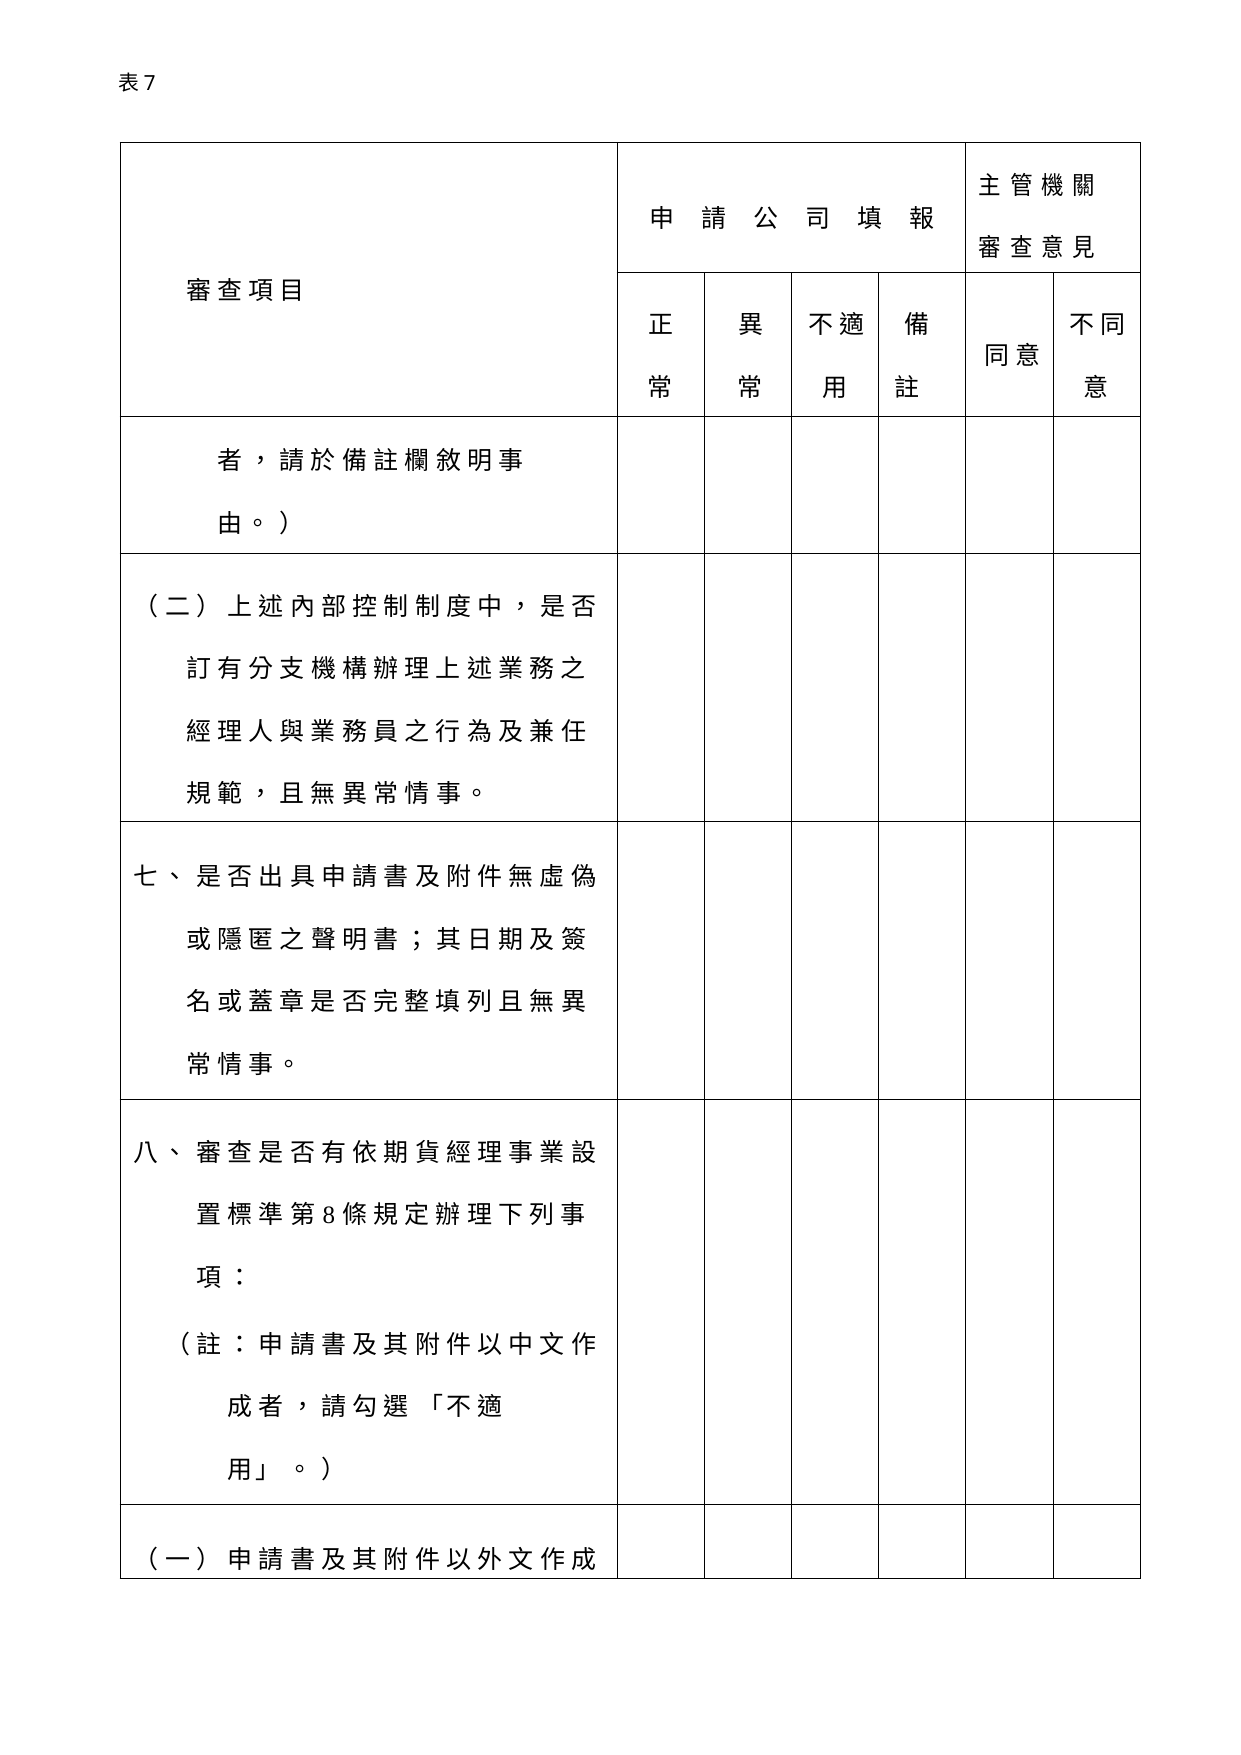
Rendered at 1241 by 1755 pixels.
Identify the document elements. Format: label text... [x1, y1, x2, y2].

table_cell 者，請於備註欄敘明事由。） [121, 417, 617, 553]
table_cell [966, 1505, 1053, 1578]
table_cell [618, 1505, 704, 1578]
table_cell [792, 822, 878, 1099]
table_cell [879, 1100, 965, 1503]
table_cell [966, 554, 1053, 821]
table_cell （二）上述內部控制制度中，是否訂有分支機構辦理上述業務之經理人與業務員之行為及兼任規範，且無異常情事。 [121, 554, 617, 821]
table_cell 不適用 [792, 273, 878, 416]
table_cell [879, 1505, 965, 1578]
table_cell 七、是否出具申請書及附件無虛偽或隱匿之聲明書；其日期及簽名或蓋章是否完整填列且無異常情事。 [121, 822, 617, 1099]
table_header 主管機關 審查意見 [966, 143, 1140, 272]
table_cell [705, 822, 791, 1099]
table_cell 正 常 [618, 273, 704, 416]
table_cell [1054, 1100, 1140, 1503]
table_cell [1054, 554, 1140, 821]
table_header 審查項目 [121, 143, 617, 416]
table_cell [618, 417, 704, 553]
table_cell 異 常 [705, 273, 791, 416]
table_cell [966, 1100, 1053, 1503]
table_cell [618, 1100, 704, 1503]
table_cell （一）申請書及其附件以外文作成 [121, 1505, 617, 1578]
table_cell [705, 417, 791, 553]
table_cell [618, 554, 704, 821]
table_cell [879, 554, 965, 821]
table_cell [1054, 417, 1140, 553]
table_cell 不同意 [1054, 273, 1140, 416]
table_cell [879, 822, 965, 1099]
table_cell [792, 554, 878, 821]
table_cell [1054, 1505, 1140, 1578]
table_cell [705, 554, 791, 821]
table_cell [618, 822, 704, 1099]
table_cell [792, 1505, 878, 1578]
table_cell 八、審查是否有依期貨經理事業設置標準第8條規定辦理下列事項： （註：申請書及其附件以中文作成者，請勾選「不適用」。） [121, 1100, 617, 1503]
table_cell [966, 417, 1053, 553]
table_cell [1054, 822, 1140, 1099]
table_cell [792, 1100, 878, 1503]
table_cell [879, 417, 965, 553]
table_cell [705, 1100, 791, 1503]
table_cell 備 註 [879, 273, 965, 416]
table_cell [792, 417, 878, 553]
table_cell [705, 1505, 791, 1578]
table_header 申 請 公 司 填 報 [618, 143, 965, 272]
table_cell 同意 [966, 273, 1053, 416]
table_cell [966, 822, 1053, 1099]
